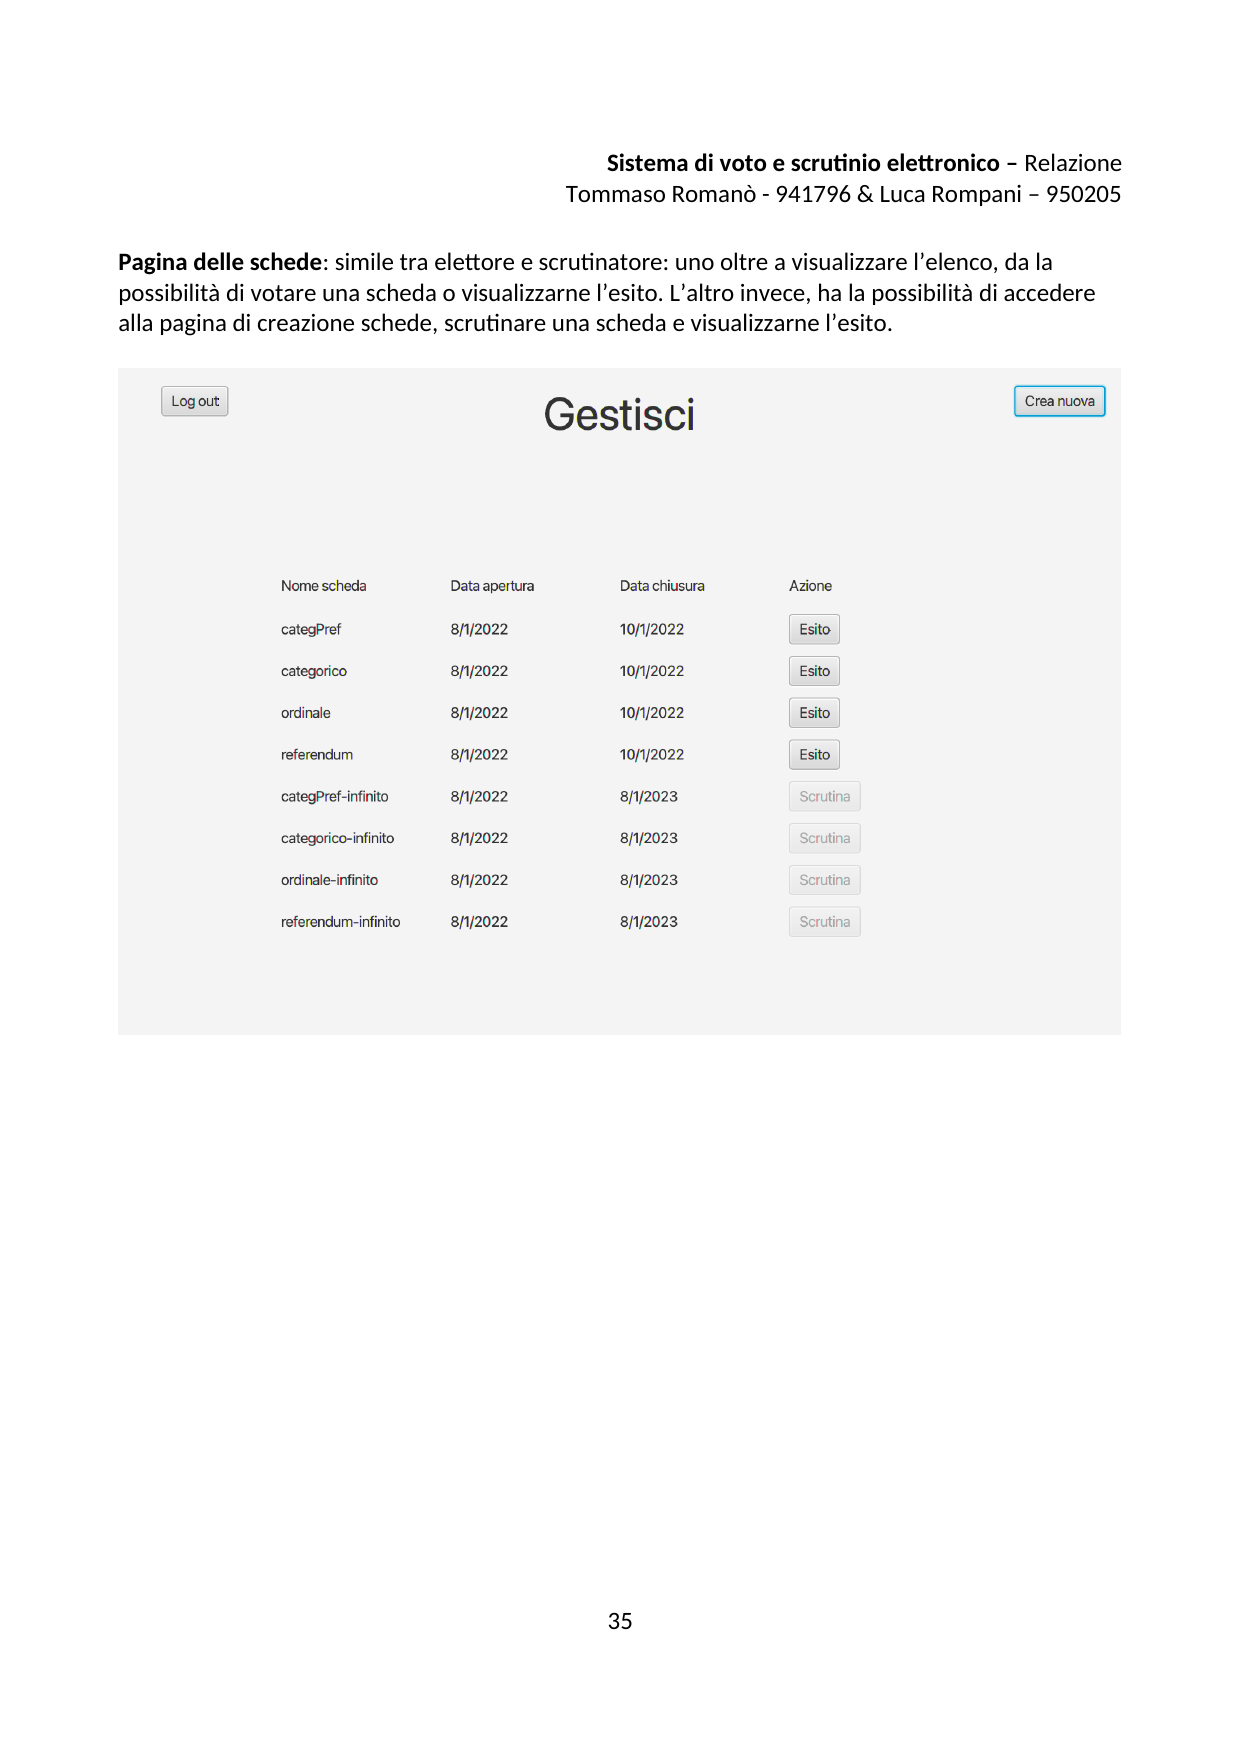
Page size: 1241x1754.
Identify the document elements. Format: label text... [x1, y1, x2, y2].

text Pagina delle schede: simile tra elettore e scrutinatore: uno oltre a visualizzare l’elenco, da la possibilità di votare una scheda o visualizzarne l’esito. L’altro invece, ha la possibilità di accedere alla pagina di creazione schede, scrutinare una scheda e visualizzarne l’esito. [118, 246, 1122, 338]
picture [118, 368, 1122, 1035]
